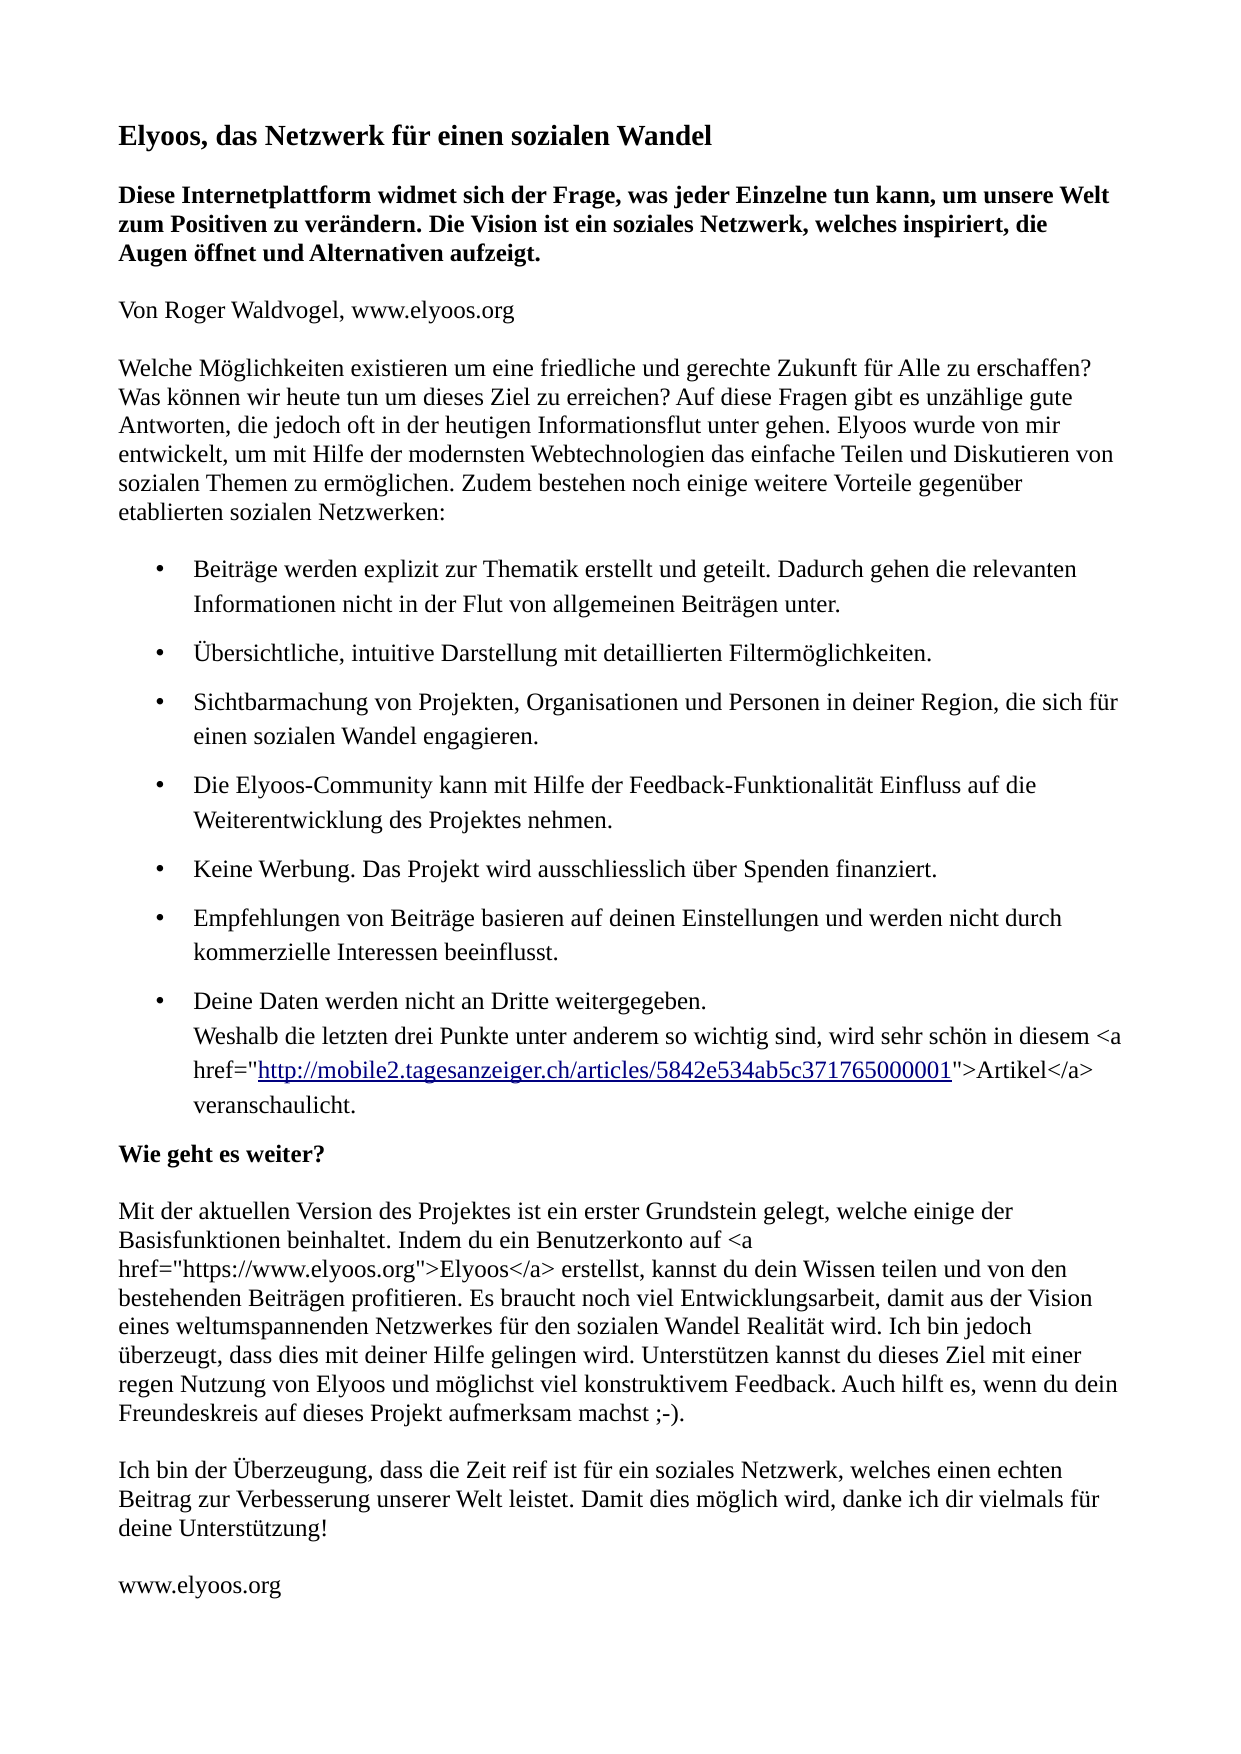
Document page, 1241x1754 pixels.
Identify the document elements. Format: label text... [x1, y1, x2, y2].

list Empfehlungen von Beiträge basieren auf deinen Einstellungen und werden nicht durch kommerzielle Interessen beeinflusst. [156, 903, 1122, 966]
text Elyoos, das Netzwerk für einen sozialen Wandel [118, 118, 1122, 152]
text Welche Möglichkeiten existieren um eine friedliche und gerechte Zukunft für Alle zu erschaffen? Was können wir heute tun um dieses Ziel zu erreichen? Auf diese Fragen gibt es unzählige gute Antworten, die jedoch oft in der heutigen Informationsflut unter gehen. Elyoos wurde von mir entwickelt, um mit Hilfe der modernsten Webtechnologien das einfache Teilen und Diskutieren von sozialen Themen zu ermöglichen. Zudem bestehen noch einige weitere Vorteile gegenüber etablierten sozialen Netzwerken: [118, 353, 1122, 525]
list Übersichtliche, intuitive Darstellung mit detaillierten Filtermöglichkeiten. [156, 638, 1122, 666]
text www.elyoos.org [118, 1570, 1122, 1599]
list Sichtbarmachung von Projekten, Organisationen und Personen in deiner Region, die sich für einen sozialen Wandel engagieren. [156, 687, 1122, 750]
list Keine Werbung. Das Projekt wird ausschliesslich über Spenden finanziert. [156, 854, 1122, 883]
text Ich bin der Überzeugung, dass die Zeit reif ist für ein soziales Netzwerk, welches einen echten Beitrag zur Verbesserung unserer Welt leistet. Damit dies möglich wird, danke ich dir vielmals für deine Unterstützung! [118, 1455, 1122, 1541]
text Diese Internetplattform widmet sich der Frage, was jeder Einzelne tun kann, um unsere Welt zum Positiven zu verändern. Die Vision ist ein soziales Netzwerk, welches inspiriert, die Augen öffnet und Alternativen aufzeigt. [118, 180, 1122, 267]
list Beiträge werden explizit zur Thematik erstellt und geteilt. Dadurch gehen die relevanten Informationen nicht in der Flut von allgemeinen Beiträgen unter. [156, 554, 1122, 617]
text Mit der aktuellen Version des Projektes ist ein erster Grundstein gelegt, welche einige der Basisfunktionen beinhaltet. Indem du ein Benutzerkonto auf <a href="https://www.elyoos.org">Elyoos</a> erstellst, kannst du dein Wissen teilen und von den bestehenden Beiträgen profitieren. Es braucht noch viel Entwicklungsarbeit, damit aus der Vision eines weltumspannenden Netzwerkes für den sozialen Wandel Realität wird. Ich bin jedoch überzeugt, dass dies mit deiner Hilfe gelingen wird. Unterstützen kannst du dieses Ziel mit einer regen Nutzung von Elyoos und möglichst viel konstruktivem Feedback. Auch hilft es, wenn du dein Freundeskreis auf dieses Projekt aufmerksam machst ;-). [118, 1196, 1122, 1426]
text Von Roger Waldvogel, www.elyoos.org [118, 295, 1122, 324]
list Die Elyoos-Community kann mit Hilfe der Feedback-Funktionalität Einfluss auf die Weiterentwicklung des Projektes nehmen. [156, 770, 1122, 833]
list Deine Daten werden nicht an Dritte weitergegeben. Weshalb die letzten drei Punkte unter anderem so wichtig sind, wird sehr schön in diesem <a href="http://mobile2.tagesanzeiger.ch/articles/5842e534ab5c371765000001">Artikel</a> veranschaulicht. [156, 986, 1122, 1119]
text Wie geht es weiter? [118, 1139, 1122, 1168]
